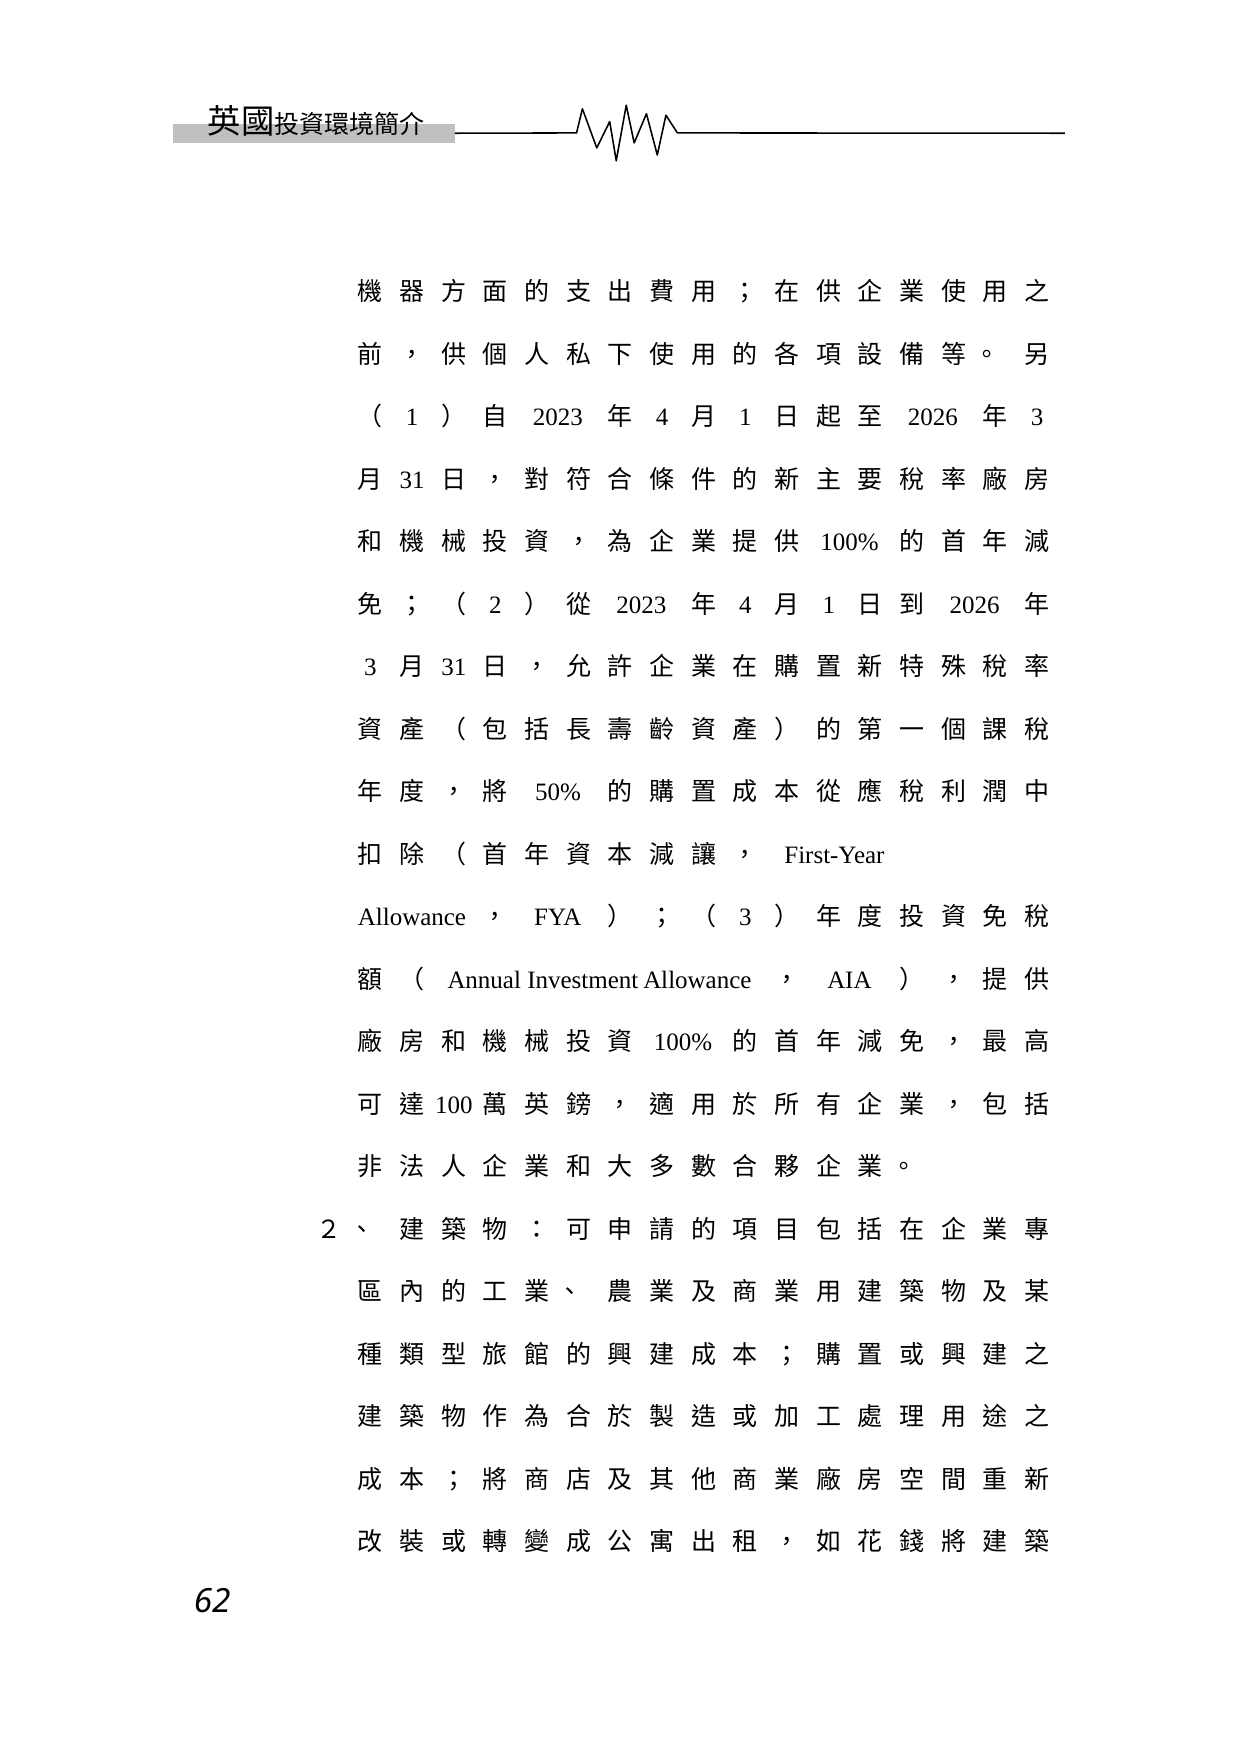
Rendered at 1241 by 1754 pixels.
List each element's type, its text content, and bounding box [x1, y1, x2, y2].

text ２、建築物：可申請的項目包括在企業專區內的工業、農業及商業用建築物及某種類型旅館的興建成本；購置或興建之建築物作為合於製造或加工處理用途之成本；將商店及其他商業廠房空間重新改裝或轉變成公寓出租，如花錢將建築 [281, 1188, 1058, 1563]
text 機器方面的支出費用；在供企業使用之前，供個人私下使用的各項設備等。另（1）自2023年4月1日起至2026年3月31日，對符合條件的新主要稅率廠房和機械投資，為企業提供100%的首年減免；（2）從2023年4月1日到2026年3月31日，允許企業在購置新特殊稅率資產（包括長壽齡資產）的第一個課稅年度，將50%的購置成本從應稅利潤中扣除（首年資本減讓，First-Year Allowance，FYA）；（3）年度投資免稅額（Annual Investment Allowance，AIA），提供廠房和機械投資100%的首年減免，最高可達100萬英鎊，適用於所有企業，包括非法人企業和大多數合夥企業。 [281, 250, 1058, 1188]
